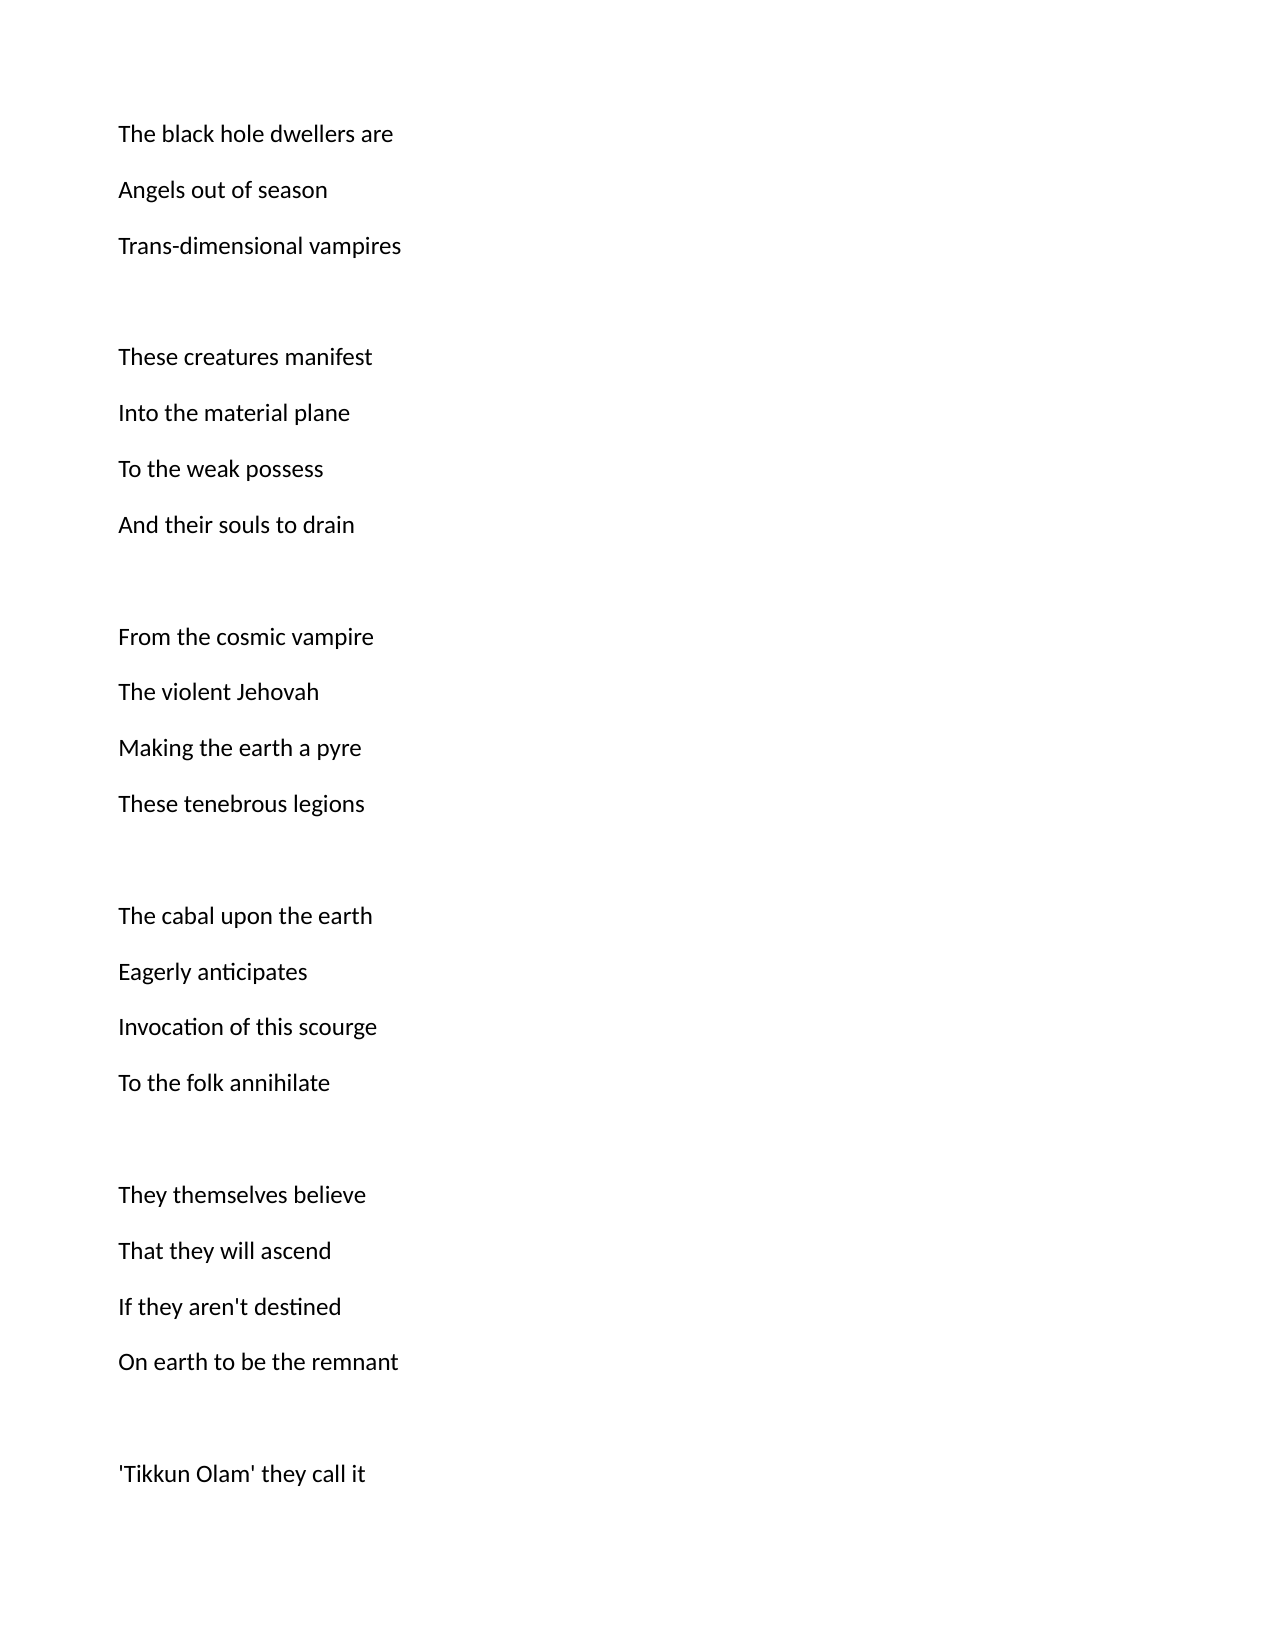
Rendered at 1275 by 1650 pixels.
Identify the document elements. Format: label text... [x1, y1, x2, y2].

text These creatures manifest [118, 341, 1157, 372]
text That they will ascend [118, 1235, 1157, 1265]
text The black hole dwellers are [118, 118, 1157, 149]
text The violent Jehovah [118, 676, 1157, 707]
text Angels out of season [118, 174, 1157, 204]
text They themselves believe [118, 1179, 1157, 1209]
text Invocation of this scourge [118, 1011, 1157, 1042]
text Making the earth a pyre [118, 732, 1157, 763]
text If they aren't destined [118, 1291, 1157, 1321]
text Into the material plane [118, 397, 1157, 428]
text The cabal upon the earth [118, 900, 1157, 930]
text Eagerly anticipates [118, 956, 1157, 986]
text On earth to be the remnant [118, 1346, 1157, 1377]
text To the weak possess [118, 453, 1157, 484]
text From the cosmic vampire [118, 621, 1157, 651]
text To the folk annihilate [118, 1067, 1157, 1098]
text 'Tikkun Olam' they call it [118, 1458, 1157, 1489]
text Trans-dimensional vampires [118, 230, 1157, 260]
text These tenebrous legions [118, 788, 1157, 819]
text And their souls to drain [118, 509, 1157, 539]
